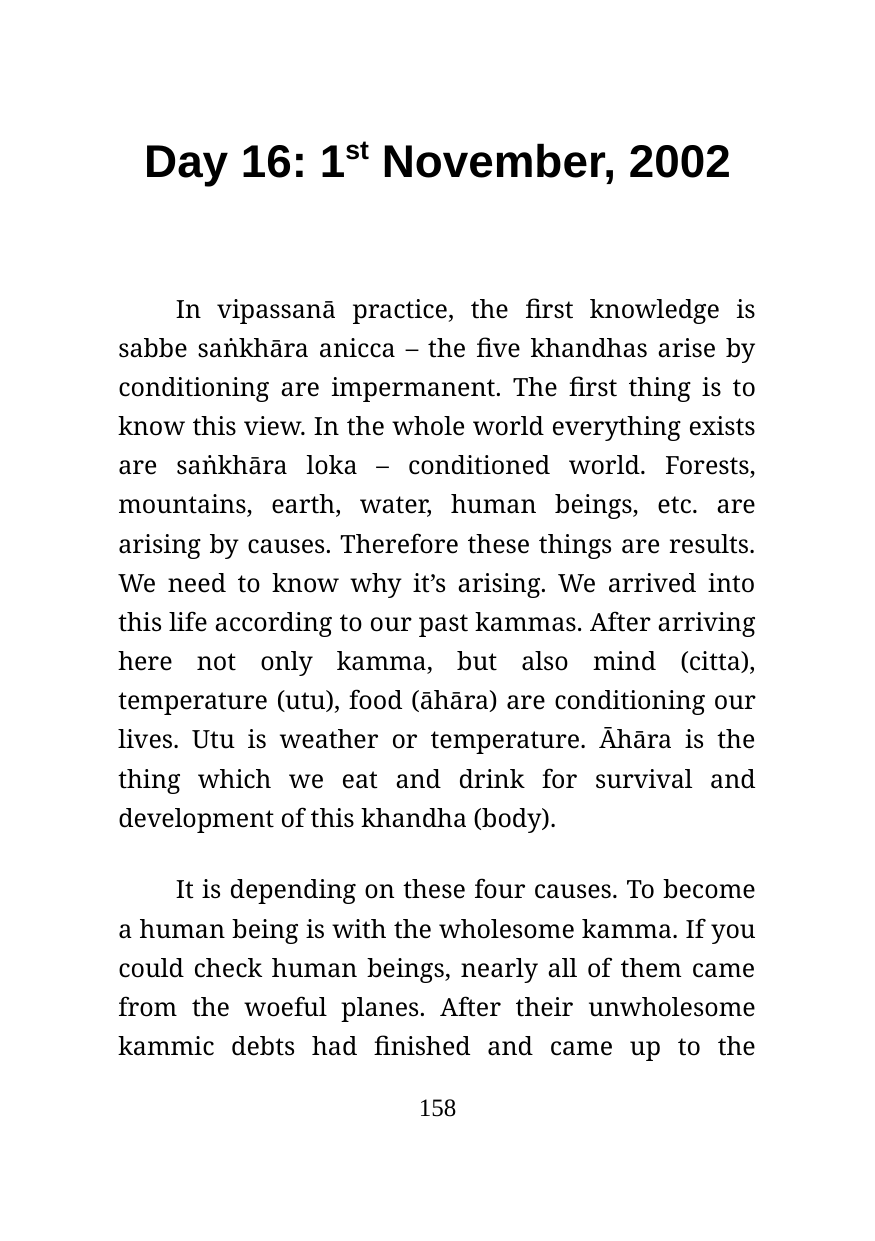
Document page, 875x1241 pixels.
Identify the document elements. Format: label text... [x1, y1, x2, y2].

text It is depending on these four causes. To become a human being is with the wholesome kamma. If you could check human beings, nearly all of them came from the woeful planes. After their unwholesome kammic debts had finished and came up to the [118, 872, 756, 1063]
subtitle Day 16: 1st November, 2002 [118, 134, 756, 187]
text In vipassanā practice, the first knowledge is sabbe saṅkhāra anicca – the five khandhas arise by conditioning are impermanent. The first thing is to know this view. In the whole world everything exists are saṅkhāra loka – conditioned world. Forests, mountains, earth, water, human beings, etc. are arising by causes. Therefore these things are results. We need to know why it’s arising. We arrived into this life according to our past kammas. After arriving here not only kamma, but also mind (citta), temperature (utu), food (āhāra) are conditioning our lives. Utu is weather or temperature. Āhāra is the thing which we eat and drink for survival and development of this khandha (body). [118, 291, 756, 834]
